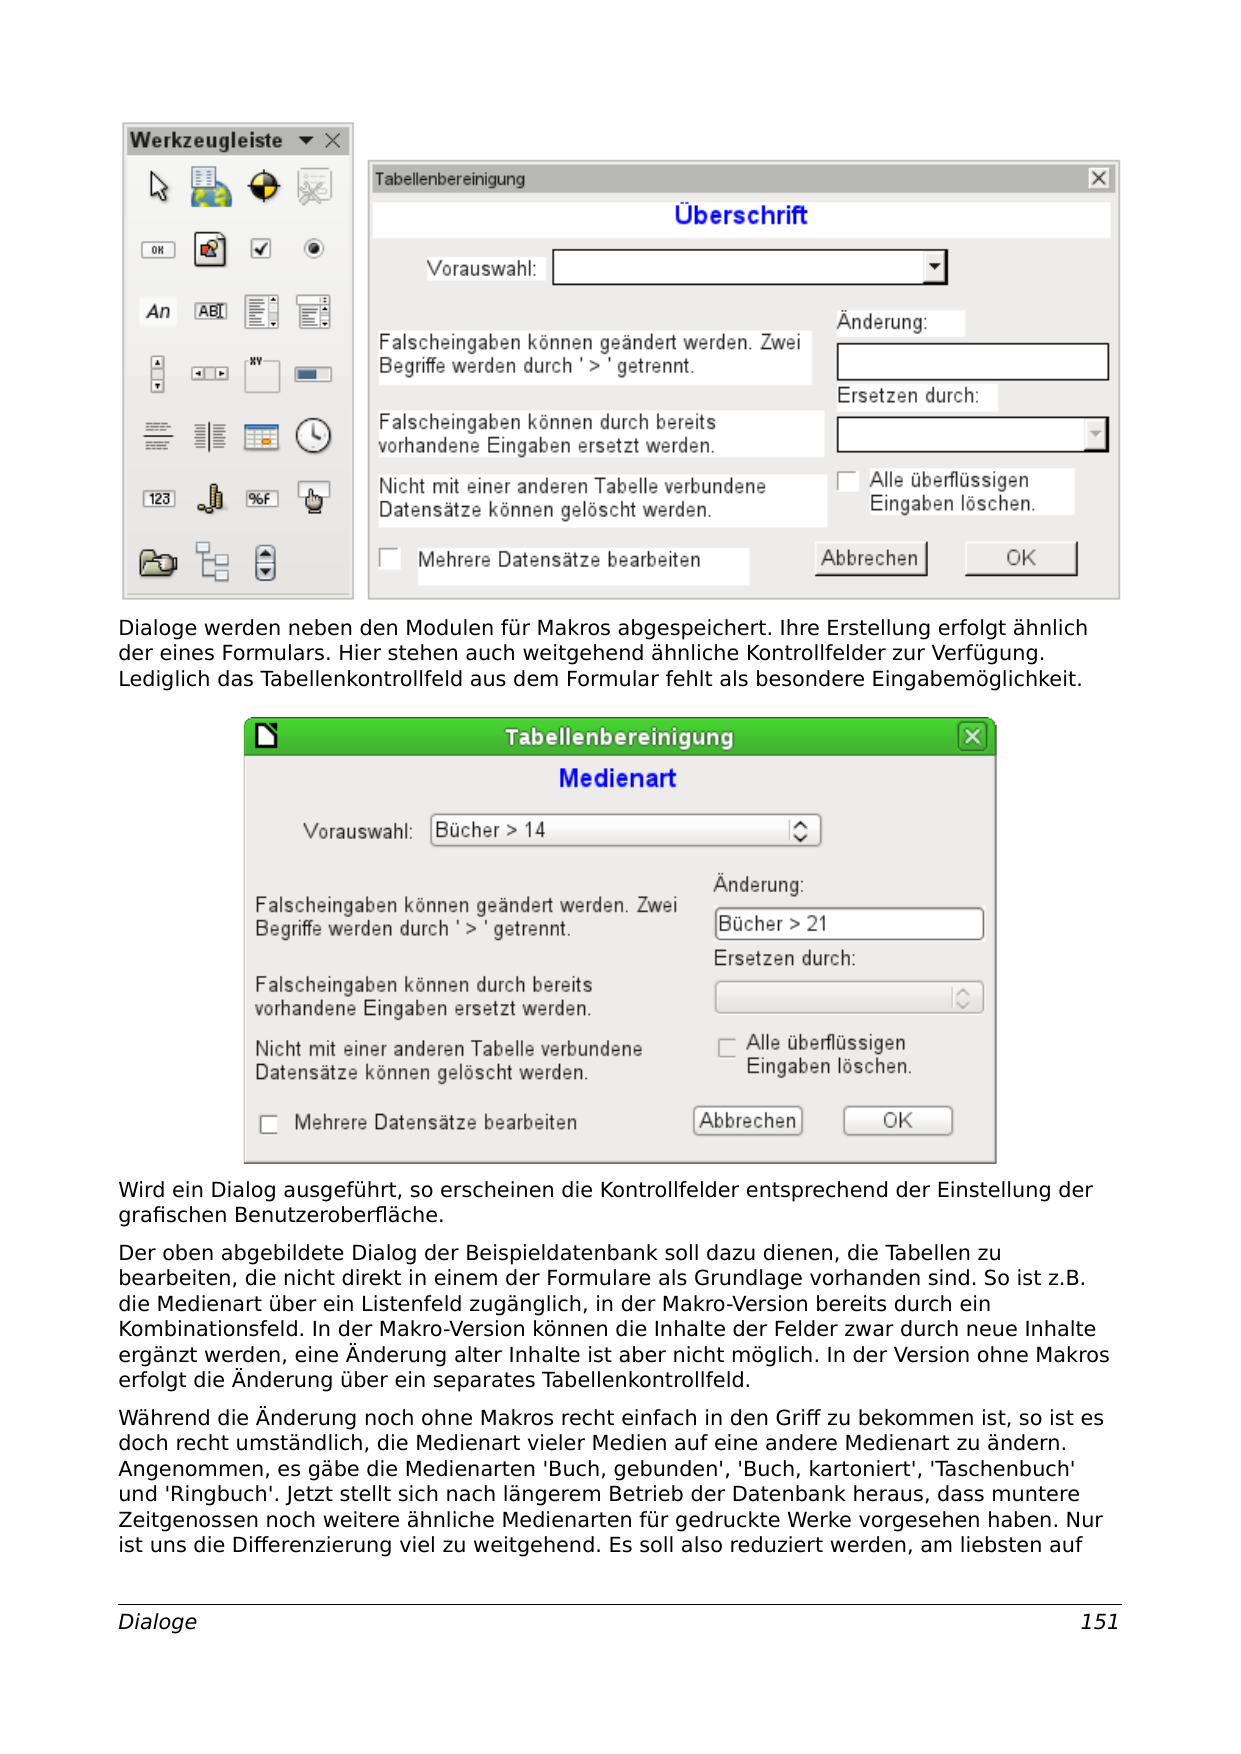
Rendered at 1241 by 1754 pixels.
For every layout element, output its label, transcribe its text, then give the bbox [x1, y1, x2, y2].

text Während die Änderung noch ohne Makros recht einfach in den Griff zu bekommen ist, so ist es doch recht umständlich, die Medienart vieler Medien auf eine andere Medienart zu ändern. Angenommen, es gäbe die Medienarten 'Buch, gebunden', 'Buch, kartoniert', 'Taschenbuch' und 'Ringbuch'. Jetzt stellt sich nach längerem Betrieb der Datenbank heraus, dass muntere Zeitgenossen noch weitere ähnliche Medienarten für gedruckte Werke vorgesehen haben. Nur ist uns die Differenzierung viel zu weitgehend. Es soll also reduziert werden, am liebsten auf [118, 1406, 1122, 1557]
text Der oben abgebildete Dialog der Beispieldatenbank soll dazu dienen, die Tabellen zu bearbeiten, die nicht direkt in einem der Formulare als Grundlage vorhanden sind. So ist z.B. die Medienart über ein Listenfeld zugänglich, in der Makro-Version bereits durch ein Kombinationsfeld. In der Makro-Version können die Inhalte der Felder zwar durch neue Inhalte ergänzt werden, eine Änderung alter Inhalte ist aber nicht möglich. In der Version ohne Makros erfolgt die Änderung über ein separates Tabellenkontrollfeld. [118, 1241, 1122, 1392]
text Dialoge werden neben den Modulen für Makros abgespeichert. Ihre Erstellung erfolgt ähnlich der eines Formulars. Hier stehen auch weitgehend ähnliche Kontrollfelder zur Verfügung. Lediglich das Tabellenkontrollfeld aus dem Formular fehlt als besondere Eingabemöglichkeit. [118, 616, 1122, 691]
picture [118, 118, 1125, 603]
picture [243, 717, 997, 1164]
text Wird ein Dialog ausgeführt, so erscheinen die Kontrollfelder entsprechend der Einstellung der grafischen Benutzeroberfläche. [118, 1178, 1122, 1227]
